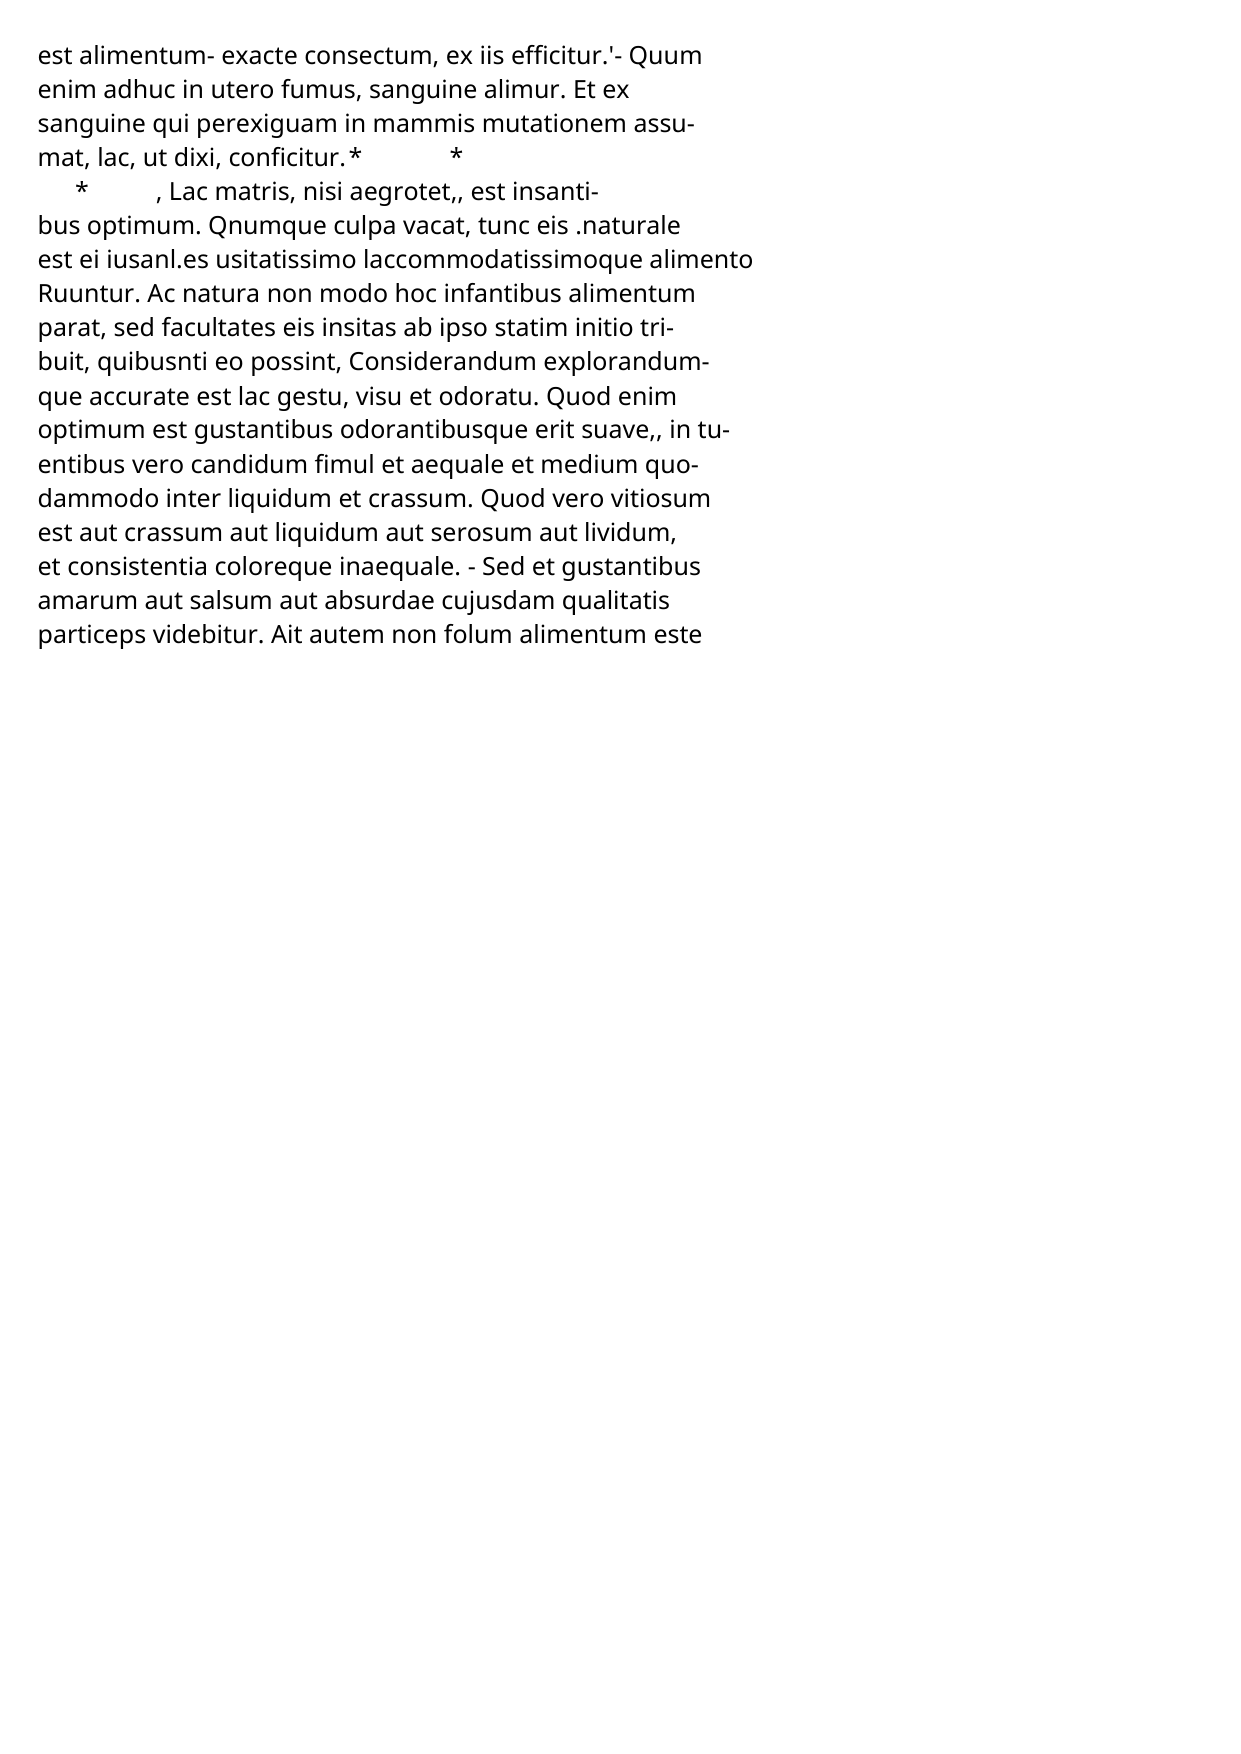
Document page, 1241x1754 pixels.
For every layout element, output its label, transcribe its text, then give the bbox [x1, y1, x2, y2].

text * , Lac matris, nisi aegrotet,, est insanti- [37, 174, 1203, 208]
text bus optimum. Qnumque culpa vacat, tunc eis .naturale est ei iusanl.es usitatissimo laccommodatissimoque alimento Ruuntur. Ac natura non modo hoc infantibus alimentum parat, sed facultates eis insitas ab ipso statim initio tri- buit, quibusnti eo possint, Considerandum explorandum- que accurate est lac gestu, visu et odoratu. Quod enim optimum est gustantibus odorantibusque erit suave,, in tu- entibus vero candidum fimul et aequale et medium quo- dammodo inter liquidum et crassum. Quod vero vitiosum est aut crassum aut liquidum aut serosum aut lividum, et consistentia coloreque inaequale. - Sed et gustantibus amarum aut salsum aut absurdae cujusdam qualitatis particeps videbitur. Ait autem non folum alimentum este [37, 208, 1203, 651]
text est alimentum- exacte consectum, ex iis efficitur.'- Quum enim adhuc in utero fumus, sanguine alimur. Et ex sanguine qui perexiguam in mammis mutationem assu- mat, lac, ut dixi, conficitur. * * [37, 37, 1203, 174]
